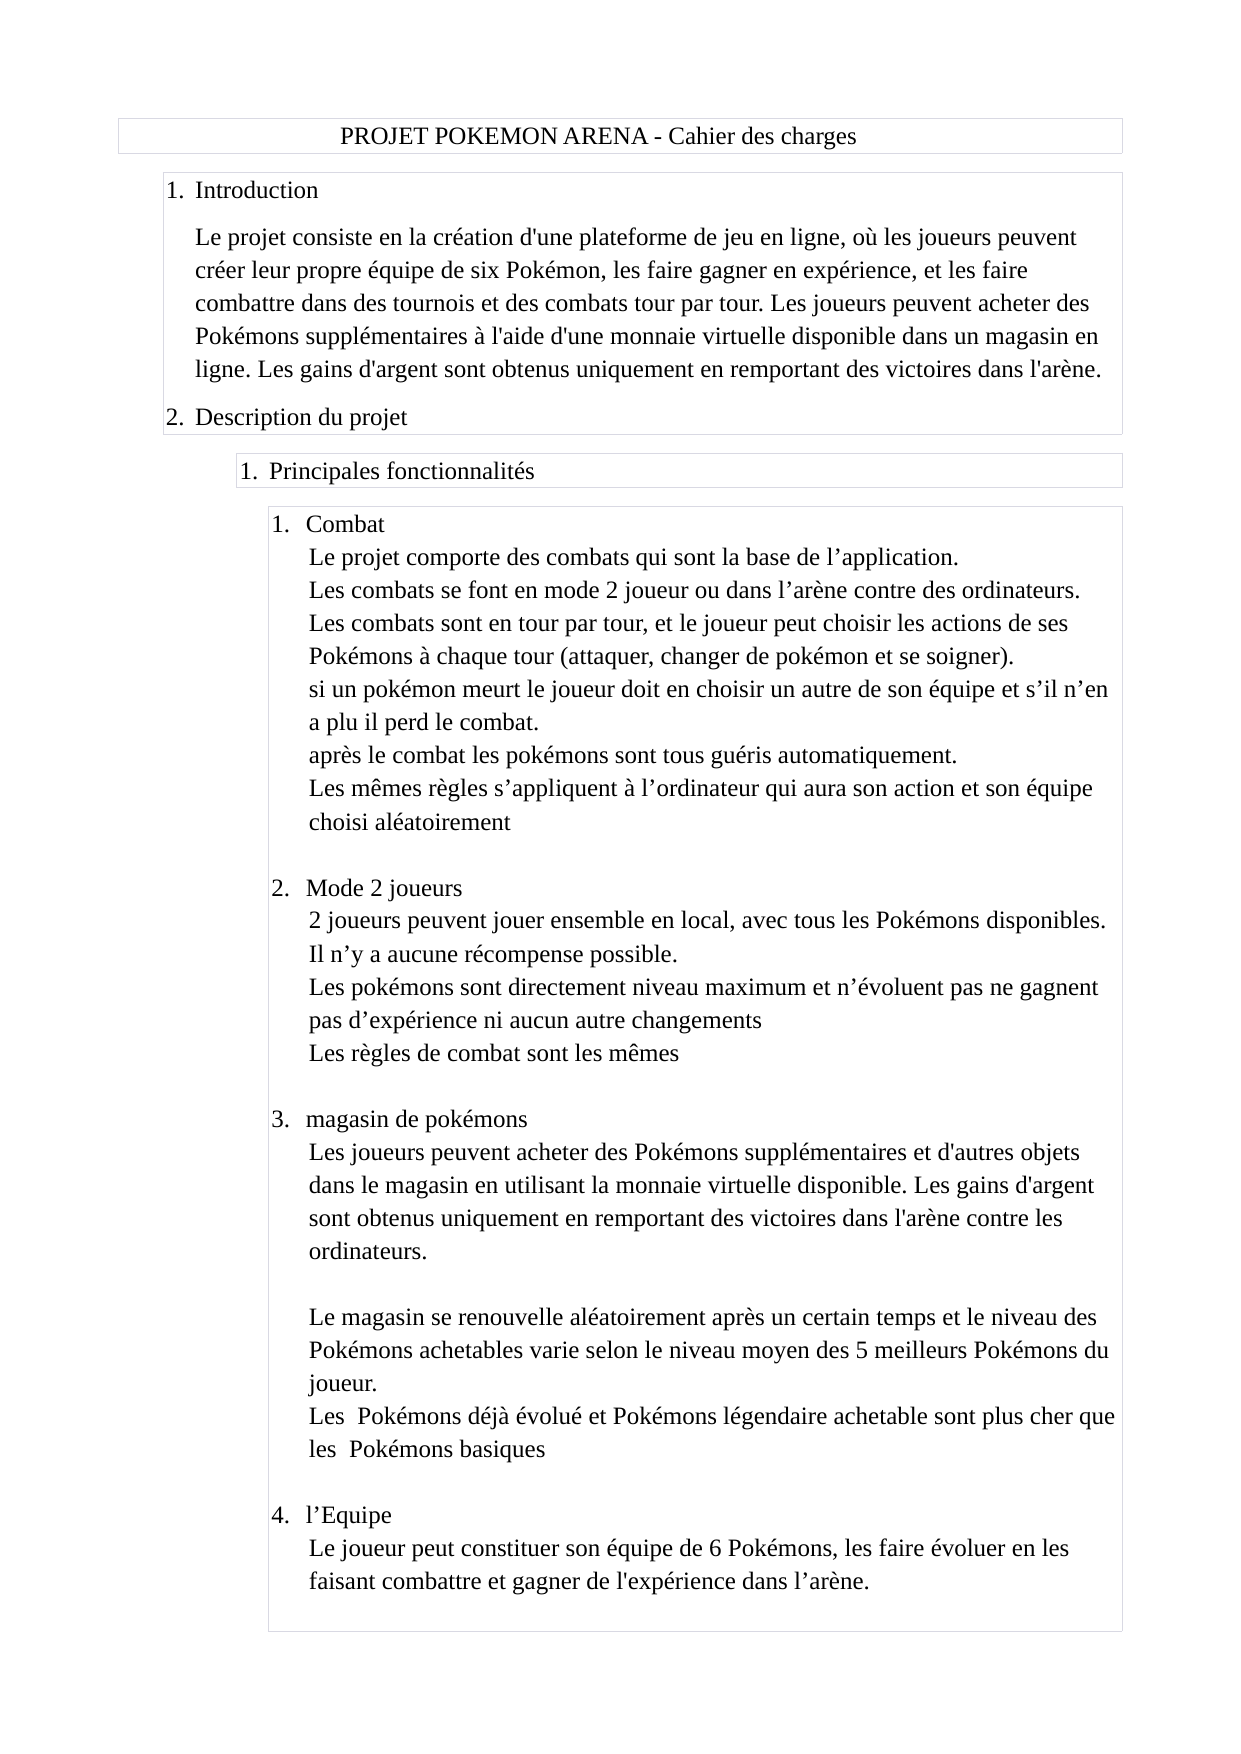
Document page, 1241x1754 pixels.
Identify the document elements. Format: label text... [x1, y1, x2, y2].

list Les combats sont en tour par tour, et le joueur peut choisir les actions de ses Pokémons à chaque tour (attaquer, changer de pokémon et se soigner). [269, 605, 1122, 670]
list Combat [269, 507, 1122, 538]
list Description du projet [164, 399, 1122, 434]
list Les règles de combat sont les mêmes [269, 1035, 1122, 1066]
list après le combat les pokémons sont tous guéris automatiquement. Les mêmes règles s’appliquent à l’ordinateur qui aura son action et son équipe choisi aléatoirement [269, 737, 1122, 835]
list Le projet consiste en la création d'une plateforme de jeu en ligne, où les joueurs peuvent créer leur propre équipe de six Pokémon, les faire gagner en expérience, et les faire combattre dans des tournois et des combats tour par tour. Les joueurs peuvent acheter des Pokémons supplémentaires à l'aide d'une monnaie virtuelle disponible dans un magasin en ligne. Les gains d'argent sont obtenus uniquement en remportant des victoires dans l'arène. [164, 219, 1122, 383]
list Introduction [164, 173, 1122, 203]
list Principales fonctionnalités [237, 454, 1122, 487]
text PROJET POKEMON ARENA - Cahier des charges [119, 119, 1122, 153]
list magasin de pokémons [269, 1101, 1122, 1132]
list Il n’y a aucune récompense possible. [269, 936, 1122, 967]
list Mode 2 joueurs [269, 869, 1122, 901]
list Le projet comporte des combats qui sont la base de l’application. [269, 539, 1122, 571]
list 2 joueurs peuvent jouer ensemble en local, avec tous les Pokémons disponibles. [269, 903, 1122, 934]
list Les combats se font en mode 2 joueur ou dans l’arène contre des ordinateurs. [269, 572, 1122, 604]
list l’Equipe [269, 1497, 1122, 1529]
list Les joueurs peuvent acheter des Pokémons supplémentaires et d'autres objets dans le magasin en utilisant la monnaie virtuelle disponible. Les gains d'argent sont obtenus uniquement en remportant des victoires dans l'arène contre les ordinateurs. Le magasin se renouvelle aléatoirement après un certain temps et le niveau des Pokémons achetables varie selon le niveau moyen des 5 meilleurs Pokémons du joueur. Les Pokémons déjà évolué et Pokémons légendaire achetable sont plus cher que les Pokémons basiques [269, 1134, 1122, 1463]
list Le joueur peut constituer son équipe de 6 Pokémons, les faire évoluer en les faisant combattre et gagner de l'expérience dans l’arène. [269, 1530, 1122, 1595]
list si un pokémon meurt le joueur doit en choisir un autre de son équipe et s’il n’en a plu il perd le combat. [269, 671, 1122, 736]
list Les pokémons sont directement niveau maximum et n’évoluent pas ne gagnent pas d’expérience ni aucun autre changements [269, 969, 1122, 1033]
